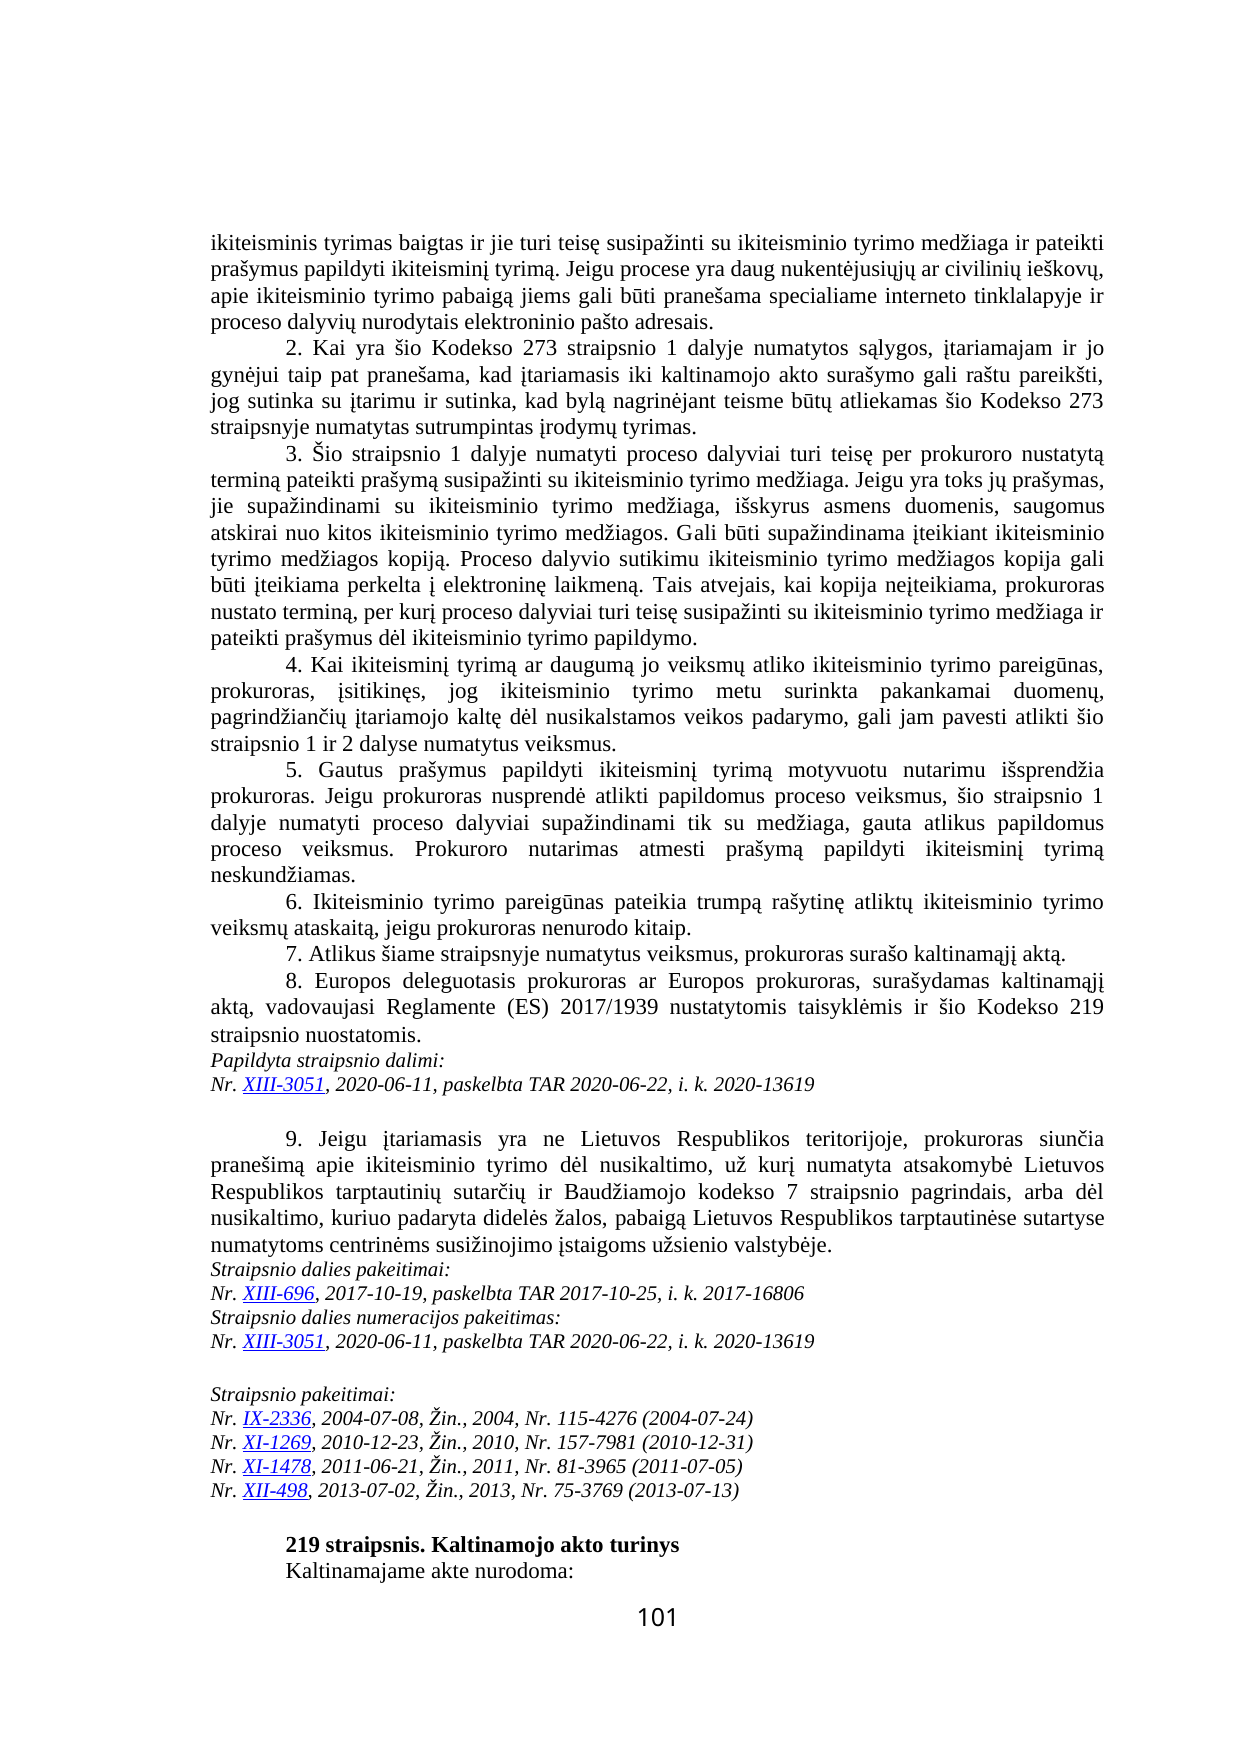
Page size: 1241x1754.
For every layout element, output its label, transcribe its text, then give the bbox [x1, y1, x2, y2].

text 8. Europos deleguotasis prokuroras ar Europos prokuroras, surašydamas kaltinamąjį aktą, vadovaujasi Reglamente (ES) 2017/1939 nustatytomis taisyklėmis ir šio Kodekso 219 straipsnio nuostatomis. [210, 967, 1105, 1048]
text Nr. XII-498, 2013-07-02, Žin., 2013, Nr. 75-3769 (2013-07-13) [210, 1478, 1105, 1502]
text 5. Gautus prašymus papildyti ikiteisminį tyrimą motyvuotu nutarimu išsprendžia prokuroras. Jeigu prokuroras nusprendė atlikti papildomus proceso veiksmus, šio straipsnio 1 dalyje numatyti proceso dalyviai supažindinami tik su medžiaga, gauta atlikus papildomus proceso veiksmus. Prokuroro nutarimas atmesti prašymą papildyti ikiteisminį tyrimą neskundžiamas. [210, 756, 1105, 888]
text Straipsnio dalies numeracijos pakeitimas: [210, 1305, 1105, 1329]
text Kaltinamajame akte nurodoma: [210, 1557, 1105, 1584]
text Nr. XIII-3051, 2020-06-11, paskelbta TAR 2020-06-22, i. k. 2020-13619 [210, 1329, 1105, 1353]
text Nr. IX-2336, 2004-07-08, Žin., 2004, Nr. 115-4276 (2004-07-24) [210, 1406, 1105, 1430]
text 2. Kai yra šio Kodekso 273 straipsnio 1 dalyje numatytos sąlygos, įtariamajam ir jo gynėjui taip pat pranešama, kad įtariamasis iki kaltinamojo akto surašymo gali raštu pareikšti, jog sutinka su įtarimu ir sutinka, kad bylą nagrinėjant teisme būtų atliekamas šio Kodekso 273 straipsnyje numatytas sutrumpintas įrodymų tyrimas. [210, 334, 1105, 440]
text Nr. XIII-3051, 2020-06-11, paskelbta TAR 2020-06-22, i. k. 2020-13619 [210, 1072, 1105, 1096]
text Nr. XI-1269, 2010-12-23, Žin., 2010, Nr. 157-7981 (2010-12-31) [210, 1430, 1105, 1454]
text Nr. XI-1478, 2011-06-21, Žin., 2011, Nr. 81-3965 (2011-07-05) [210, 1454, 1105, 1478]
text 7. Atlikus šiame straipsnyje numatytus veiksmus, prokuroras surašo kaltinamąjį aktą. [210, 941, 1105, 967]
text 219 straipsnis. Kaltinamojo akto turinys [210, 1531, 1105, 1557]
text Straipsnio dalies pakeitimai: [210, 1257, 1105, 1281]
text Papildyta straipsnio dalimi: [210, 1048, 1105, 1072]
text Nr. XIII-696, 2017-10-19, paskelbta TAR 2017-10-25, i. k. 2017-16806 [210, 1281, 1105, 1305]
text ikiteisminis tyrimas baigtas ir jie turi teisę susipažinti su ikiteisminio tyrimo medžiaga ir pateikti prašymus papildyti ikiteisminį tyrimą. Jeigu procese yra daug nukentėjusiųjų ar civilinių ieškovų, apie ikiteisminio tyrimo pabaigą jiems gali būti pranešama specialiame interneto tinklalapyje ir proceso dalyvių nurodytais elektroninio pašto adresais. [210, 229, 1105, 334]
text Straipsnio pakeitimai: [210, 1382, 1105, 1406]
text 6. Ikiteisminio tyrimo pareigūnas pateikia trumpą rašytinę atliktų ikiteisminio tyrimo veiksmų ataskaitą, jeigu prokuroras nenurodo kitaip. [210, 888, 1105, 941]
text 4. Kai ikiteisminį tyrimą ar daugumą jo veiksmų atliko ikiteisminio tyrimo pareigūnas, prokuroras, įsitikinęs, jog ikiteisminio tyrimo metu surinkta pakankamai duomenų, pagrindžiančių įtariamojo kaltę dėl nusikalstamos veikos padarymo, gali jam pavesti atlikti šio straipsnio 1 ir 2 dalyse numatytus veiksmus. [210, 651, 1105, 756]
text 3. Šio straipsnio 1 dalyje numatyti proceso dalyviai turi teisę per prokuroro nustatytą terminą pateikti prašymą susipažinti su ikiteisminio tyrimo medžiaga. Jeigu yra toks jų prašymas, jie supažindinami su ikiteisminio tyrimo medžiaga, išskyrus asmens duomenis, saugomus atskirai nuo kitos ikiteisminio tyrimo medžiagos. Gali būti supažindinama įteikiant ikiteisminio tyrimo medžiagos kopiją. Proceso dalyvio sutikimu ikiteisminio tyrimo medžiagos kopija gali būti įteikiama perkelta į elektroninę laikmeną. Tais atvejais, kai kopija neįteikiama, prokuroras nustato terminą, per kurį proceso dalyviai turi teisę susipažinti su ikiteisminio tyrimo medžiaga ir pateikti prašymus dėl ikiteisminio tyrimo papildymo. [210, 440, 1105, 651]
text 9. Jeigu įtariamasis yra ne Lietuvos Respublikos teritorijoje, prokuroras siunčia pranešimą apie ikiteisminio tyrimo dėl nusikaltimo, už kurį numatyta atsakomybė Lietuvos Respublikos tarptautinių sutarčių ir Baudžiamojo kodekso 7 straipsnio pagrindais, arba dėl nusikaltimo, kuriuo padaryta didelės žalos, pabaigą Lietuvos Respublikos tarptautinėse sutartyse numatytoms centrinėms susižinojimo įstaigoms užsienio valstybėje. [210, 1125, 1105, 1257]
